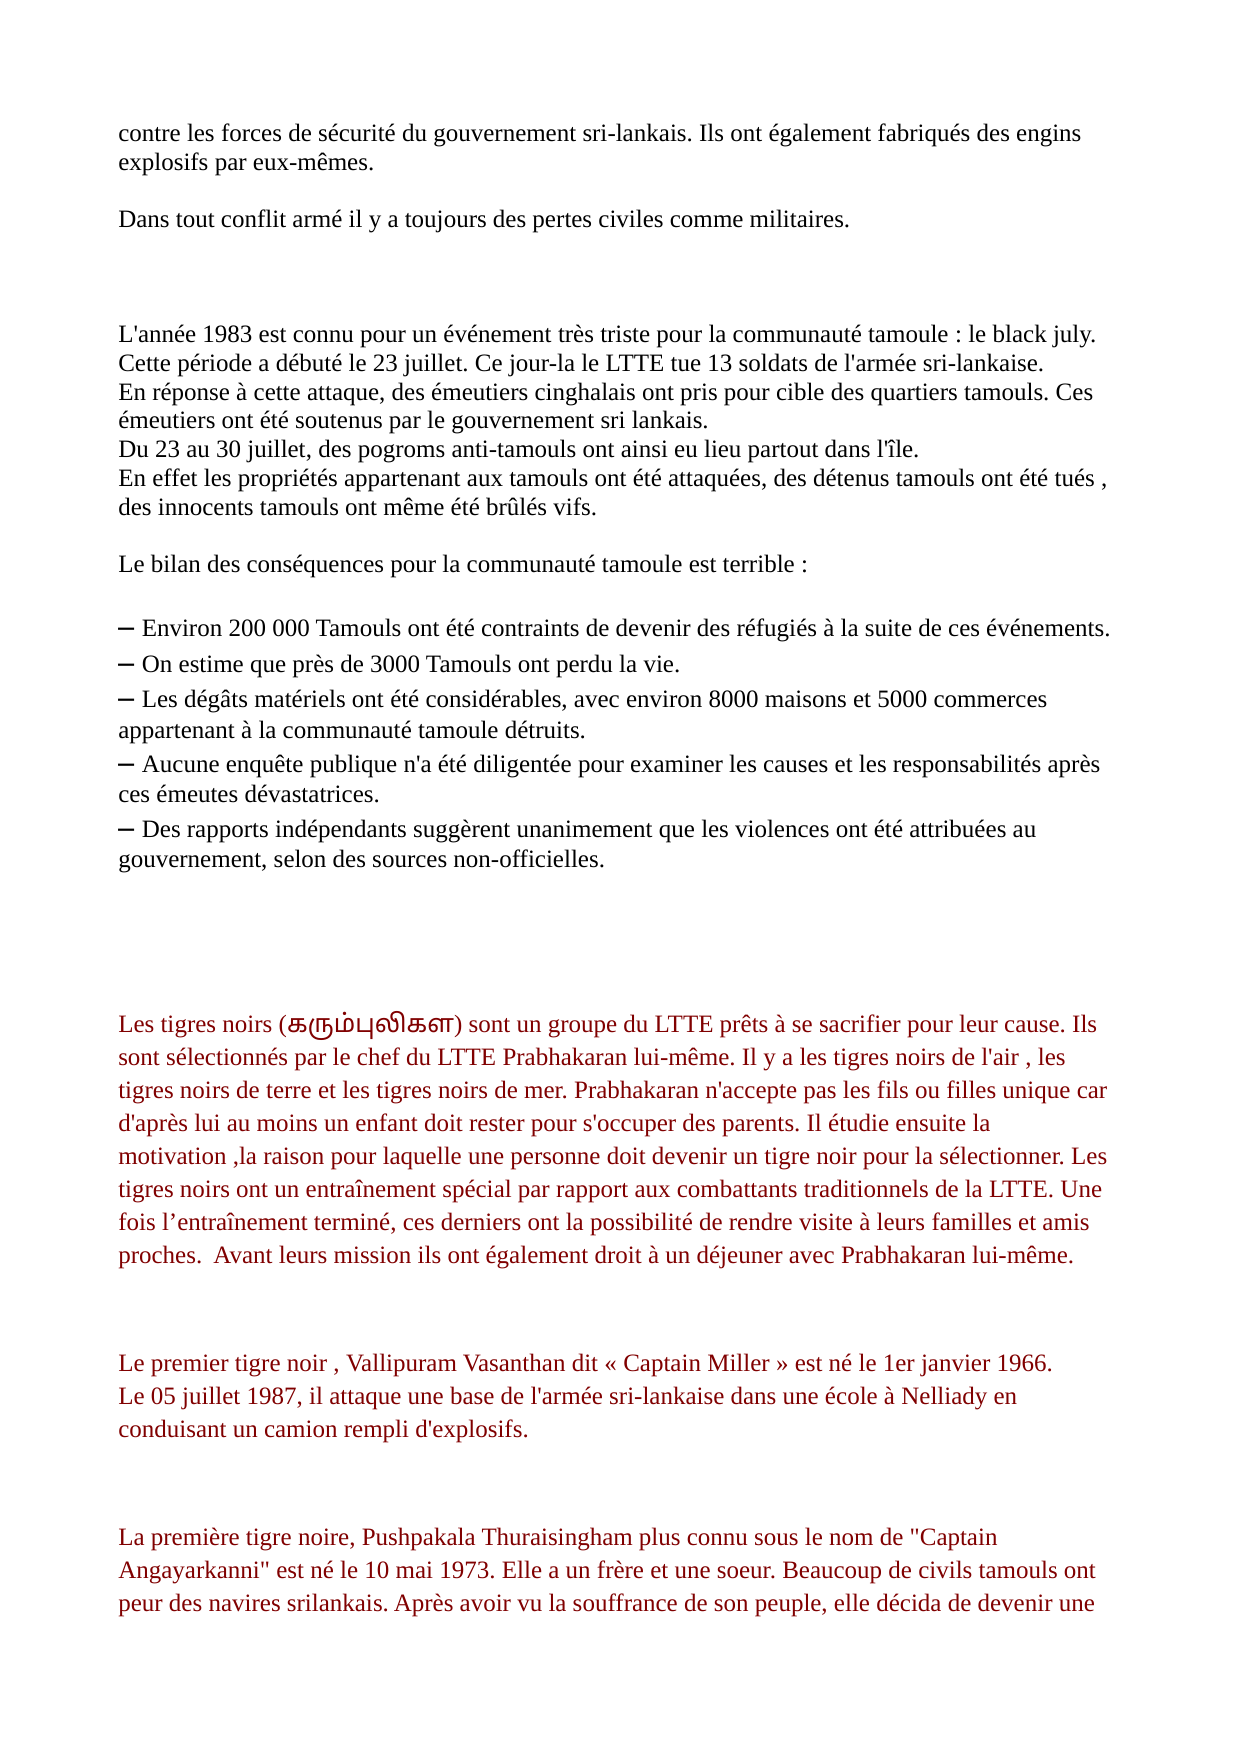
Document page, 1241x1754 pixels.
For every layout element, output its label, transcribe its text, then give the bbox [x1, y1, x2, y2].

text – Aucune enquête publique n'a été diligentée pour examiner les causes et les responsabilités après ces émeutes dévastatrices. [118, 743, 1122, 808]
text Cette période a débuté le 23 juillet. Ce jour-la le LTTE tue 13 soldats de l'armée sri-lankaise. [118, 348, 1122, 377]
text – Les dégâts matériels ont été considérables, avec environ 8000 maisons et 5000 commerces appartenant à la communauté tamoule détruits. [118, 679, 1122, 743]
text En effet les propriétés appartenant aux tamouls ont été attaquées, des détenus tamouls ont été tués , des innocents tamouls ont même été brûlés vifs. [118, 463, 1122, 521]
text Le bilan des conséquences pour la communauté tamoule est terrible : [118, 549, 1122, 578]
text La première tigre noire, Pushpakala Thuraisingham plus connu sous le nom de "Captain Angayarkanni" est né le 10 mai 1973. Elle a un frère et une soeur. Beaucoup de civils tamouls ont peur des navires srilankais. Après avoir vu la souffrance de son peuple, elle décida de devenir une [118, 1522, 1122, 1617]
text – Des rapports indépendants suggèrent unanimement que les violences ont été attribuées au gouvernement, selon des sources non-officielles. [118, 808, 1122, 873]
text L'année 1983 est connu pour un événement très triste pour la communauté tamoule : le black july. [118, 319, 1122, 348]
text – Environ 200 000 Tamouls ont été contraints de devenir des réfugiés à la suite de ces événements. – On estime que près de 3000 Tamouls ont perdu la vie. [118, 607, 1122, 679]
text Les tigres noirs (கரும்புலிகள) sont un groupe du LTTE prêts à se sacrifier pour leur cause. Ils sont sélectionnés par le chef du LTTE Prabhakaran lui-même. Il y a les tigres noirs de l'air , les tigres noirs de terre et les tigres noirs de mer. Prabhakaran n'accepte pas les fils ou filles unique car d'après lui au moins un enfant doit rester pour s'occuper des parents. Il étudie ensuite la motivation ,la raison pour laquelle une personne doit devenir un tigre noir pour la sélectionner. Les tigres noirs ont un entraînement spécial par rapport aux combattants traditionnels de la LTTE. Une fois l’entraînement terminé, ces derniers ont la possibilité de rendre visite à leurs familles et amis proches. Avant leurs mission ils ont également droit à un déjeuner avec Prabhakaran lui-même. [118, 1009, 1122, 1269]
text Le premier tigre noir , Vallipuram Vasanthan dit « Captain Miller » est né le 1er janvier 1966. Le 05 juillet 1987, il attaque une base de l'armée sri-lankaise dans une école à Nelliady en conduisant un camion rempli d'explosifs. [118, 1348, 1122, 1443]
text Du 23 au 30 juillet, des pogroms anti-tamouls ont ainsi eu lieu partout dans l'île. [118, 434, 1122, 463]
text Dans tout conflit armé il y a toujours des pertes civiles comme militaires. [118, 204, 1122, 233]
text En réponse à cette attaque, des émeutiers cinghalais ont pris pour cible des quartiers tamouls. Ces émeutiers ont été soutenus par le gouvernement sri lankais. [118, 377, 1122, 434]
text contre les forces de sécurité du gouvernement sri-lankais. Ils ont également fabriqués des engins explosifs par eux-mêmes. [118, 118, 1122, 176]
